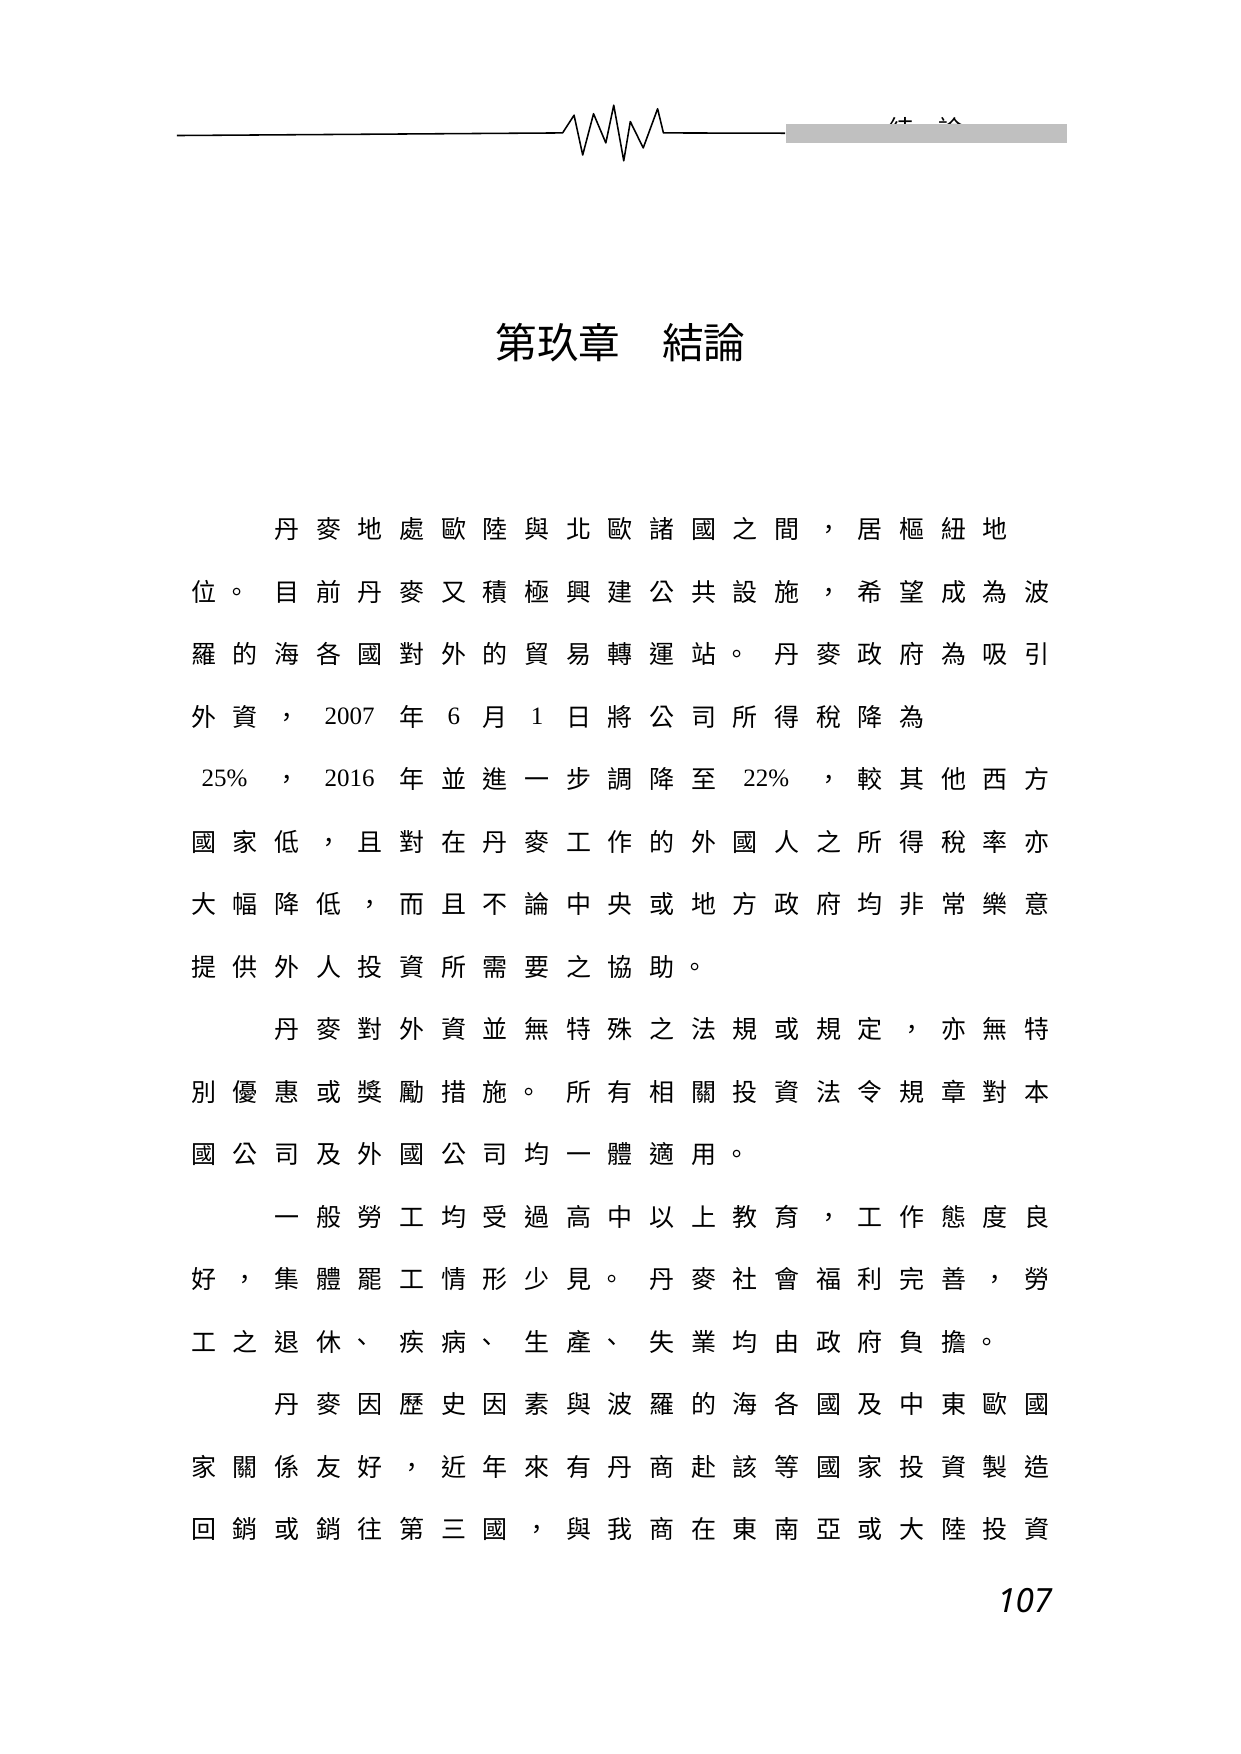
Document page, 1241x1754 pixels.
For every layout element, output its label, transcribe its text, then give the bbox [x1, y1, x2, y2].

text 第玖章 結論 [183, 299, 1058, 361]
text 丹麥地處歐陸與北歐諸國之間，居樞紐地位。目前丹麥又積極興建公共設施，希望成為波羅的海各國對外的貿易轉運站。丹麥政府為吸引外資，2007年6月1日將公司所得稅降為25%，2016年並進一步調降至22%，較其他西方國家低，且對在丹麥工作的外國人之所得稅率亦大幅降低，而且不論中央或地方政府均非常樂意提供外人投資所需要之協助。 [183, 486, 1058, 986]
text 丹麥對外資並無特殊之法規或規定，亦無特別優惠或獎勵措施。所有相關投資法令規章對本國公司及外國公司均一體適用。 [183, 986, 1058, 1174]
text 丹麥因歷史因素與波羅的海各國及中東歐國家關係友好，近年來有丹商赴該等國家投資製造回銷或銷往第三國，與我商在東南亞或大陸投資 [183, 1361, 1058, 1549]
text 一般勞工均受過高中以上教育，工作態度良好，集體罷工情形少見。丹麥社會福利完善，勞工之退休、疾病、生產、失業均由政府負擔。 [183, 1174, 1058, 1361]
